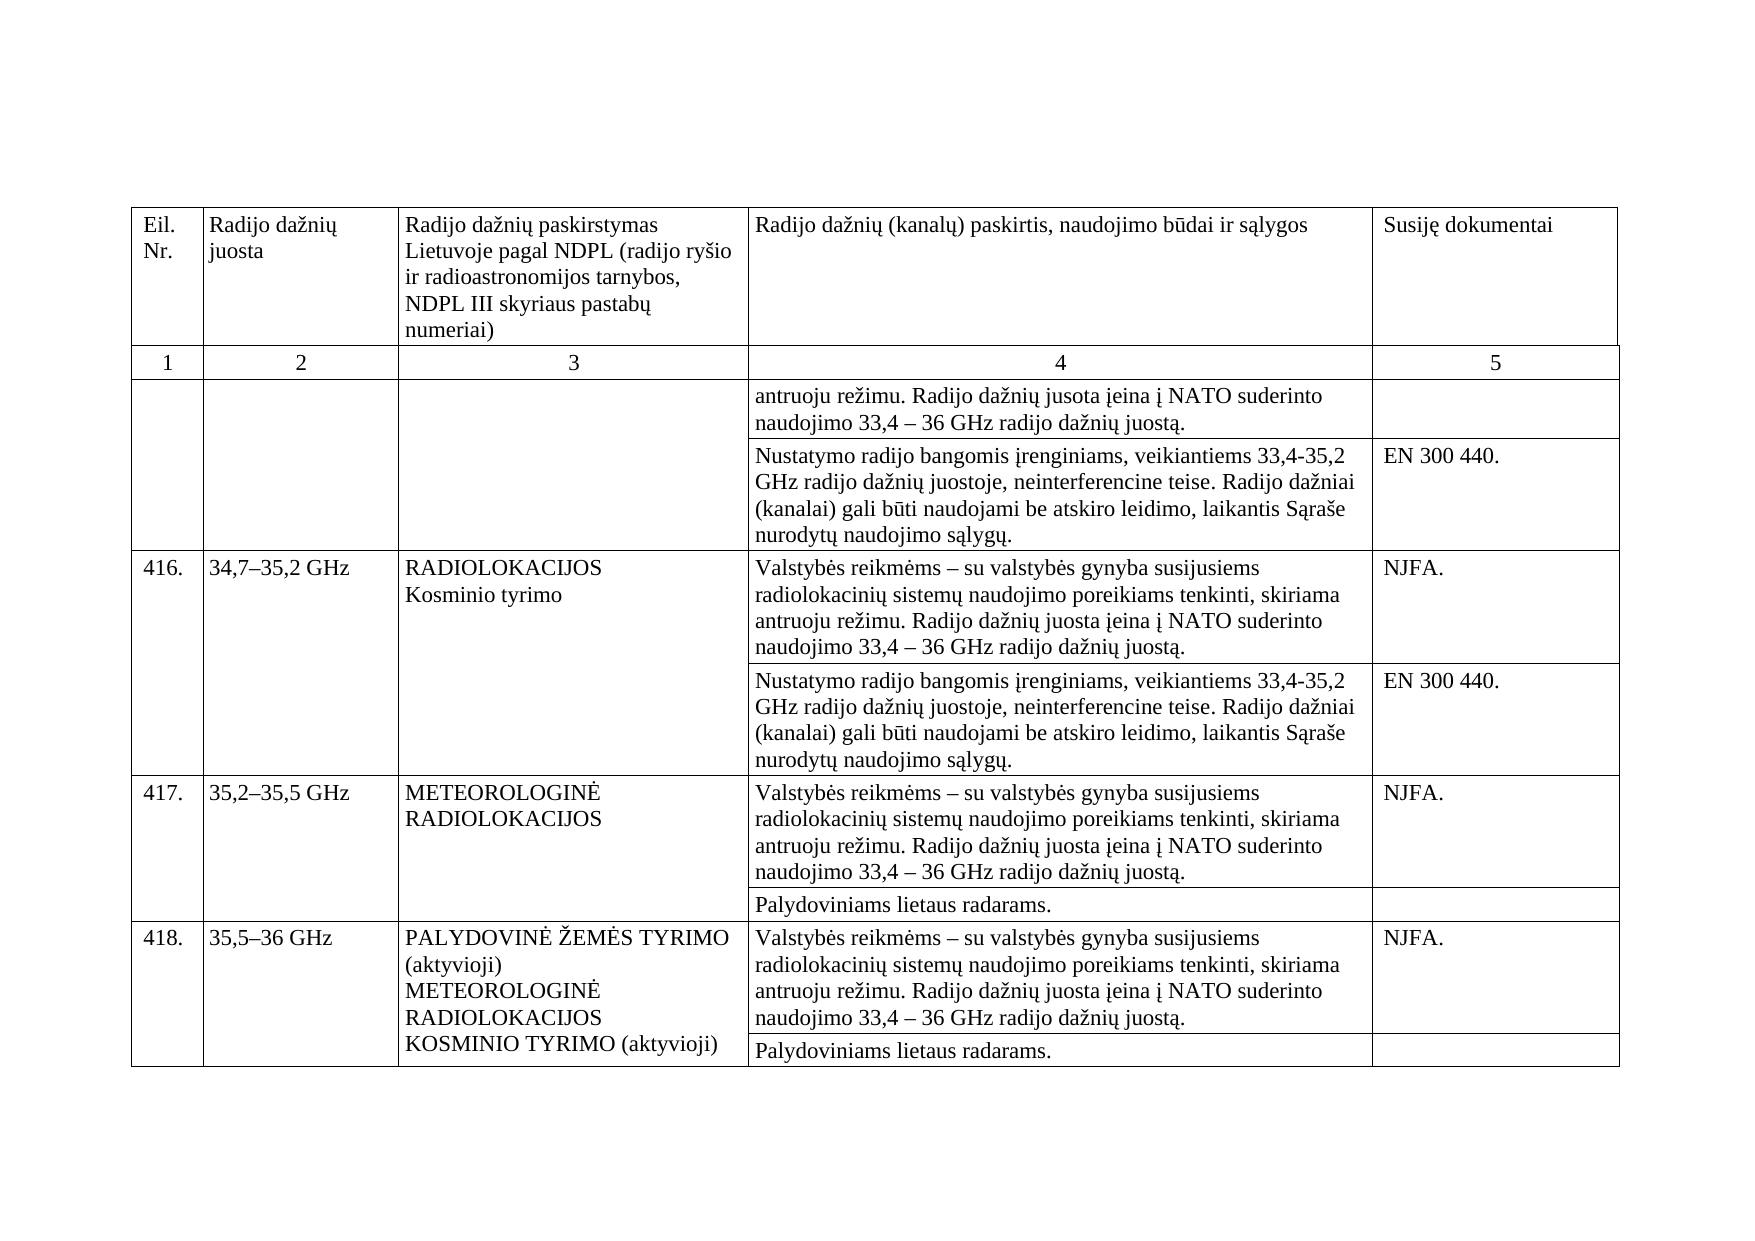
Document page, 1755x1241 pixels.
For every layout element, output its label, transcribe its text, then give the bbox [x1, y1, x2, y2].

table_cell Nustatymo radijo bangomis įrenginiams, veikiantiems 33,4-35,2 GHz radijo dažnių juostoje, neinterferencine teise. Radijo dažniai (kanalai) gali būti naudojami be atskiro leidimo, laikantis Sąraše nurodytų naudojimo sąlygų. [749, 664, 1372, 775]
table_header Eil. Nr. [132, 208, 203, 345]
table_cell EN 300 440. [1373, 439, 1619, 550]
table_header Susiję dokumentai [1373, 208, 1617, 345]
table_cell Valstybės reikmėms – su valstybės gynyba susijusiems radiolokacinių sistemų naudojimo poreikiams tenkinti, skiriama antruoju režimu. Radijo dažnių juosta įeina į NATO suderinto naudojimo 33,4 – 36 GHz radijo dažnių juostą. [749, 922, 1372, 1033]
table_header Radijo dažnių paskirstymas Lietuvoje pagal NDPL (radijo ryšio ir radioastronomijos tarnybos, NDPL III skyriaus pastabų numeriai) [399, 208, 748, 345]
table_cell [1373, 888, 1619, 921]
table_cell EN 300 440. [1373, 664, 1619, 775]
table_cell NJFA. [1373, 776, 1619, 887]
table_cell NJFA. [1373, 551, 1619, 663]
table_cell 416. [132, 551, 203, 775]
table_cell 5 [1373, 346, 1619, 378]
table_cell 418. [132, 922, 203, 1066]
table_cell 35,5–36 GHz [204, 922, 398, 1066]
table_header Radijo dažnių (kanalų) paskirtis, naudojimo būdai ir sąlygos [749, 208, 1372, 345]
table_cell 35,2–35,5 GHz [204, 776, 398, 921]
table_cell 3 [399, 346, 748, 378]
table_cell PALYDOVINĖ ŽEMĖS TYRIMO (aktyvioji) METEOROLOGINĖ RADIOLOKACIJOS KOSMINIO TYRIMO (aktyvioji) [399, 922, 748, 1066]
table_cell 4 [749, 346, 1372, 378]
table_cell [132, 380, 203, 550]
table_cell 1 [132, 346, 203, 378]
table_cell 417. [132, 776, 203, 921]
table_cell Palydoviniams lietaus radarams. [749, 888, 1372, 921]
table_cell [399, 380, 748, 550]
table_cell METEOROLOGINĖ RADIOLOKACIJOS [399, 776, 748, 921]
table_cell Valstybės reikmėms – su valstybės gynyba susijusiems radiolokacinių sistemų naudojimo poreikiams tenkinti, skiriama antruoju režimu. Radijo dažnių juosta įeina į NATO suderinto naudojimo 33,4 – 36 GHz radijo dažnių juostą. [749, 776, 1372, 887]
table_cell RADIOLOKACIJOS Kosminio tyrimo [399, 551, 748, 775]
table_cell NJFA. [1373, 922, 1619, 1033]
table_cell [1373, 1034, 1619, 1066]
table_cell antruoju režimu. Radijo dažnių jusota įeina į NATO suderinto naudojimo 33,4 – 36 GHz radijo dažnių juostą. [749, 380, 1372, 438]
table_cell Nustatymo radijo bangomis įrenginiams, veikiantiems 33,4-35,2 GHz radijo dažnių juostoje, neinterferencine teise. Radijo dažniai (kanalai) gali būti naudojami be atskiro leidimo, laikantis Sąraše nurodytų naudojimo sąlygų. [749, 439, 1372, 550]
table_cell 2 [204, 346, 398, 378]
table_cell Valstybės reikmėms – su valstybės gynyba susijusiems radiolokacinių sistemų naudojimo poreikiams tenkinti, skiriama antruoju režimu. Radijo dažnių juosta įeina į NATO suderinto naudojimo 33,4 – 36 GHz radijo dažnių juostą. [749, 551, 1372, 663]
table_header Radijo dažnių juosta [204, 208, 398, 345]
table_cell 34,7–35,2 GHz [204, 551, 398, 775]
table_cell [1373, 380, 1619, 438]
table_cell Palydoviniams lietaus radarams. [749, 1034, 1372, 1066]
table_cell [204, 380, 398, 550]
